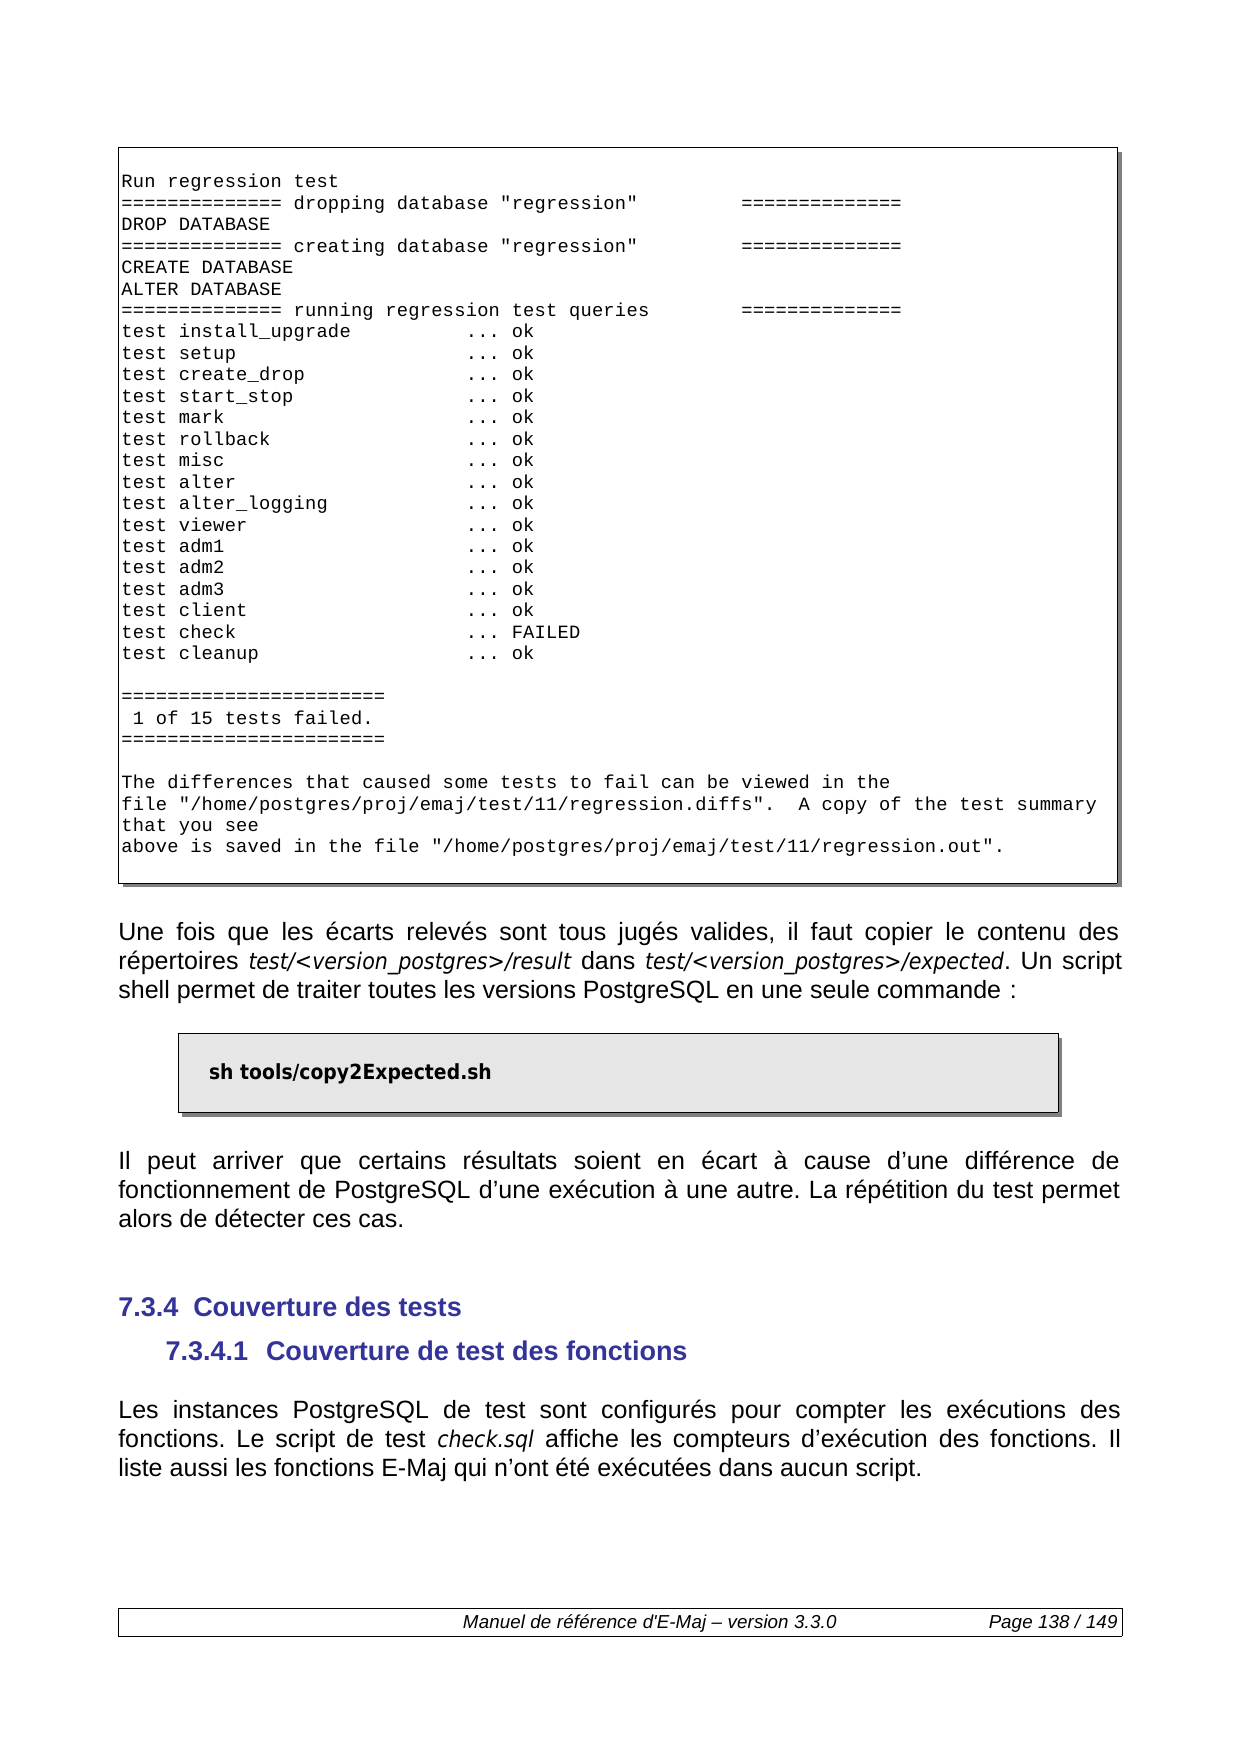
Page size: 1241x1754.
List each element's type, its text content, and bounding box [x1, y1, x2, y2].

text Une fois que les écarts relevés sont tous jugés valides, il faut copier le contenu des répertoires test/<version_postgres>/result dans test/<version_postgres>/expected. Un script shell permet de traiter toutes les versions PostgreSQL en une seule commande : [118, 917, 1122, 1004]
text 1 of 15 tests failed. [119, 705, 1117, 727]
text ======================= [119, 727, 1117, 751]
text test alter ... ok [119, 469, 1117, 491]
text test create_drop ... ok [119, 362, 1117, 383]
text test setup ... ok [119, 340, 1117, 362]
text Il peut arriver que certains résultats soient en écart à cause d’une différence de fonctionnement de PostgreSQL d’une exécution à une autre. La répétition du test permet alors de détecter ces cas. [118, 1146, 1122, 1233]
text Les instances PostgreSQL de test sont configurés pour compter les exécutions des fonctions. Le script de test check.sql affiche les compteurs d’exécution des fonctions. Il liste aussi les fonctions E-Maj qui n’ont été exécutées dans aucun script. [118, 1395, 1122, 1482]
text DROP DATABASE [119, 212, 1117, 233]
text test viewer ... ok [119, 512, 1117, 533]
text test check ... FAILED [119, 619, 1117, 641]
text test adm3 ... ok [119, 576, 1117, 598]
subtitle Couverture de test des fonctions [165, 1335, 1122, 1366]
text test adm2 ... ok [119, 555, 1117, 576]
text test mark ... ok [119, 405, 1117, 426]
text test alter_logging ... ok [119, 491, 1117, 512]
text test cleanup ... ok [119, 641, 1117, 665]
text test adm1 ... ok [119, 533, 1117, 555]
text CREATE DATABASE [119, 254, 1117, 276]
text Run regression test [119, 169, 1117, 190]
subtitle Couverture des tests [118, 1291, 1122, 1322]
text ============== running regression test queries ============== [119, 297, 1117, 319]
text ============== creating database "regression" ============== [119, 233, 1117, 254]
text sh tools/copy2Expected.sh [179, 1057, 1058, 1082]
text file "/home/postgres/proj/emaj/test/11/regression.diffs". A copy of the test summary that you see [119, 791, 1117, 834]
text test start_stop ... ok [119, 383, 1117, 405]
text test client ... ok [119, 598, 1117, 619]
text The differences that caused some tests to fail can be viewed in the [119, 769, 1117, 791]
text ALTER DATABASE [119, 276, 1117, 297]
text ============== dropping database "regression" ============== [119, 190, 1117, 212]
text above is saved in the file "/home/postgres/proj/emaj/test/11/regression.out". [119, 834, 1117, 858]
text test install_upgrade ... ok [119, 319, 1117, 340]
text ======================= [119, 684, 1117, 705]
text test misc ... ok [119, 448, 1117, 469]
text test rollback ... ok [119, 426, 1117, 448]
